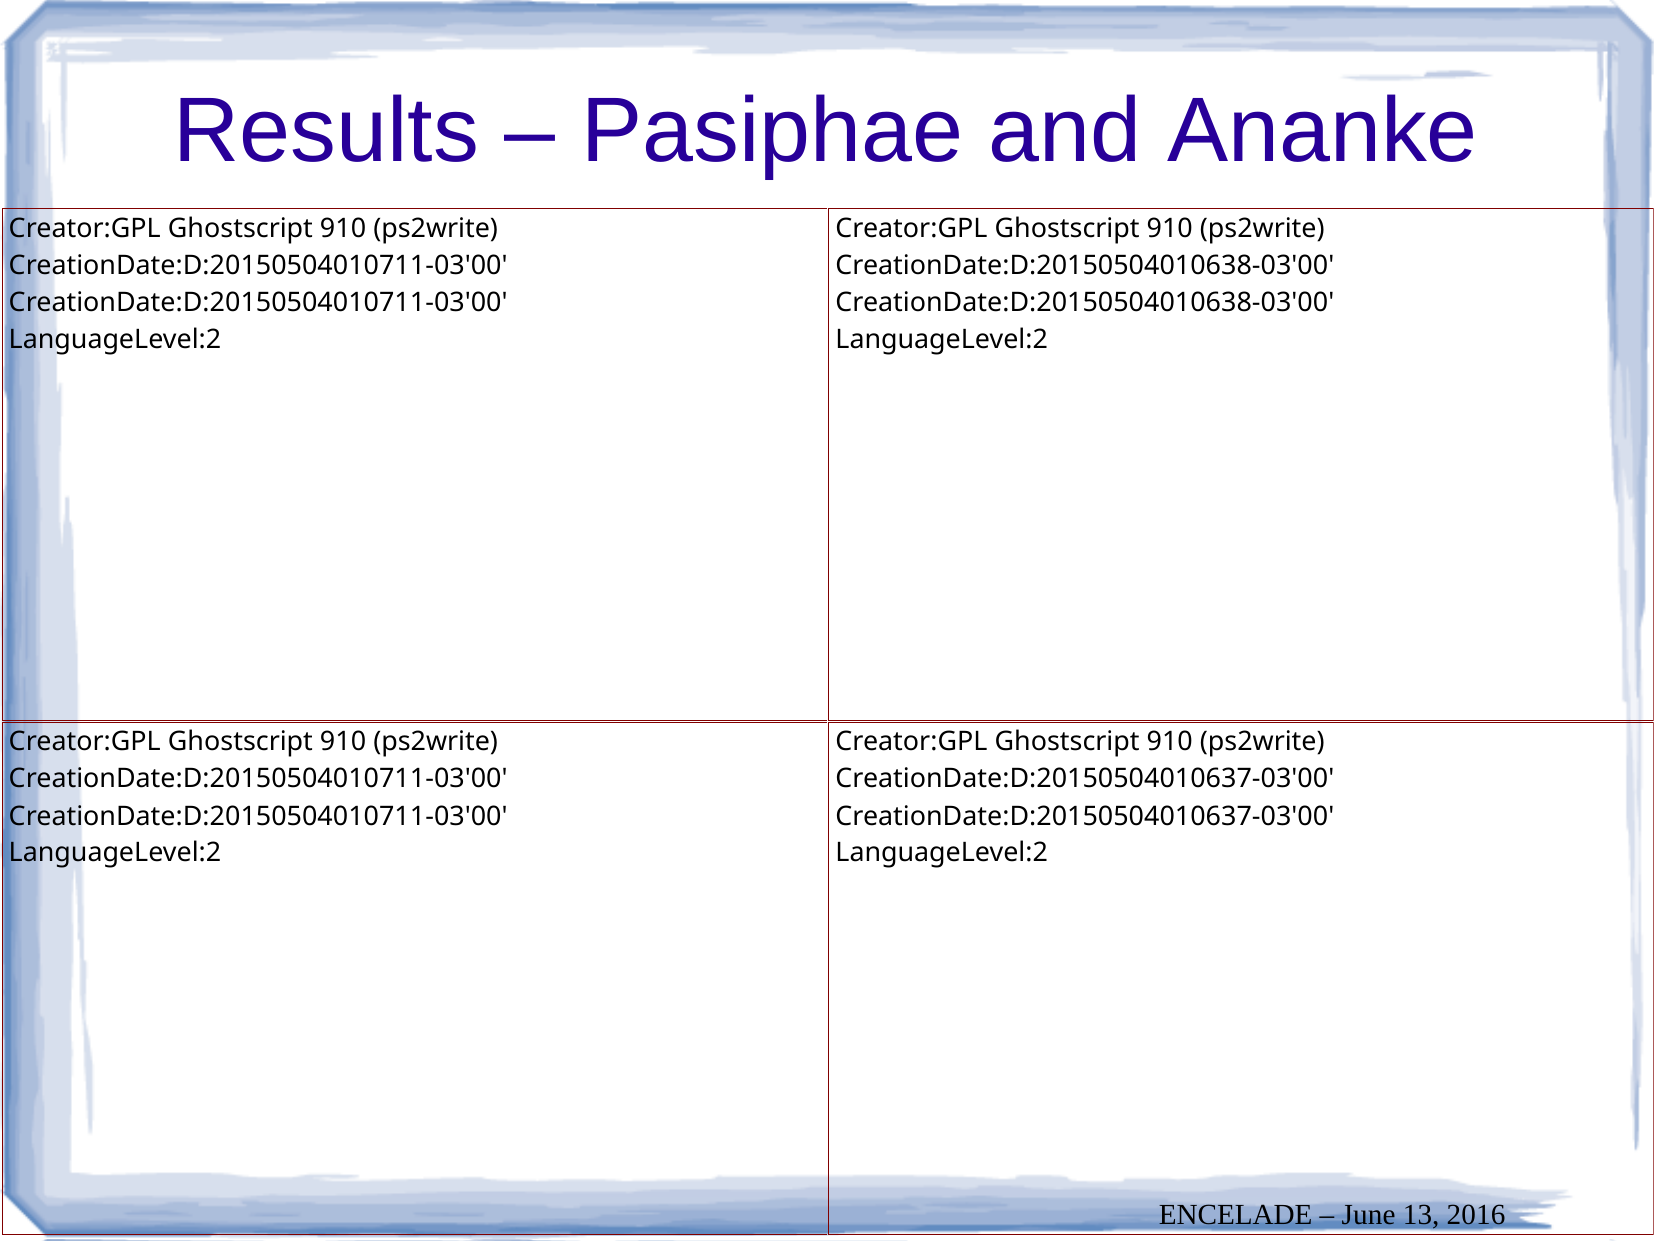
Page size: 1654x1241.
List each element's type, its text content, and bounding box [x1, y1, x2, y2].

picture [0, 0, 1654, 1241]
title Results – Pasiphae and Ananke [82, 25, 1571, 206]
